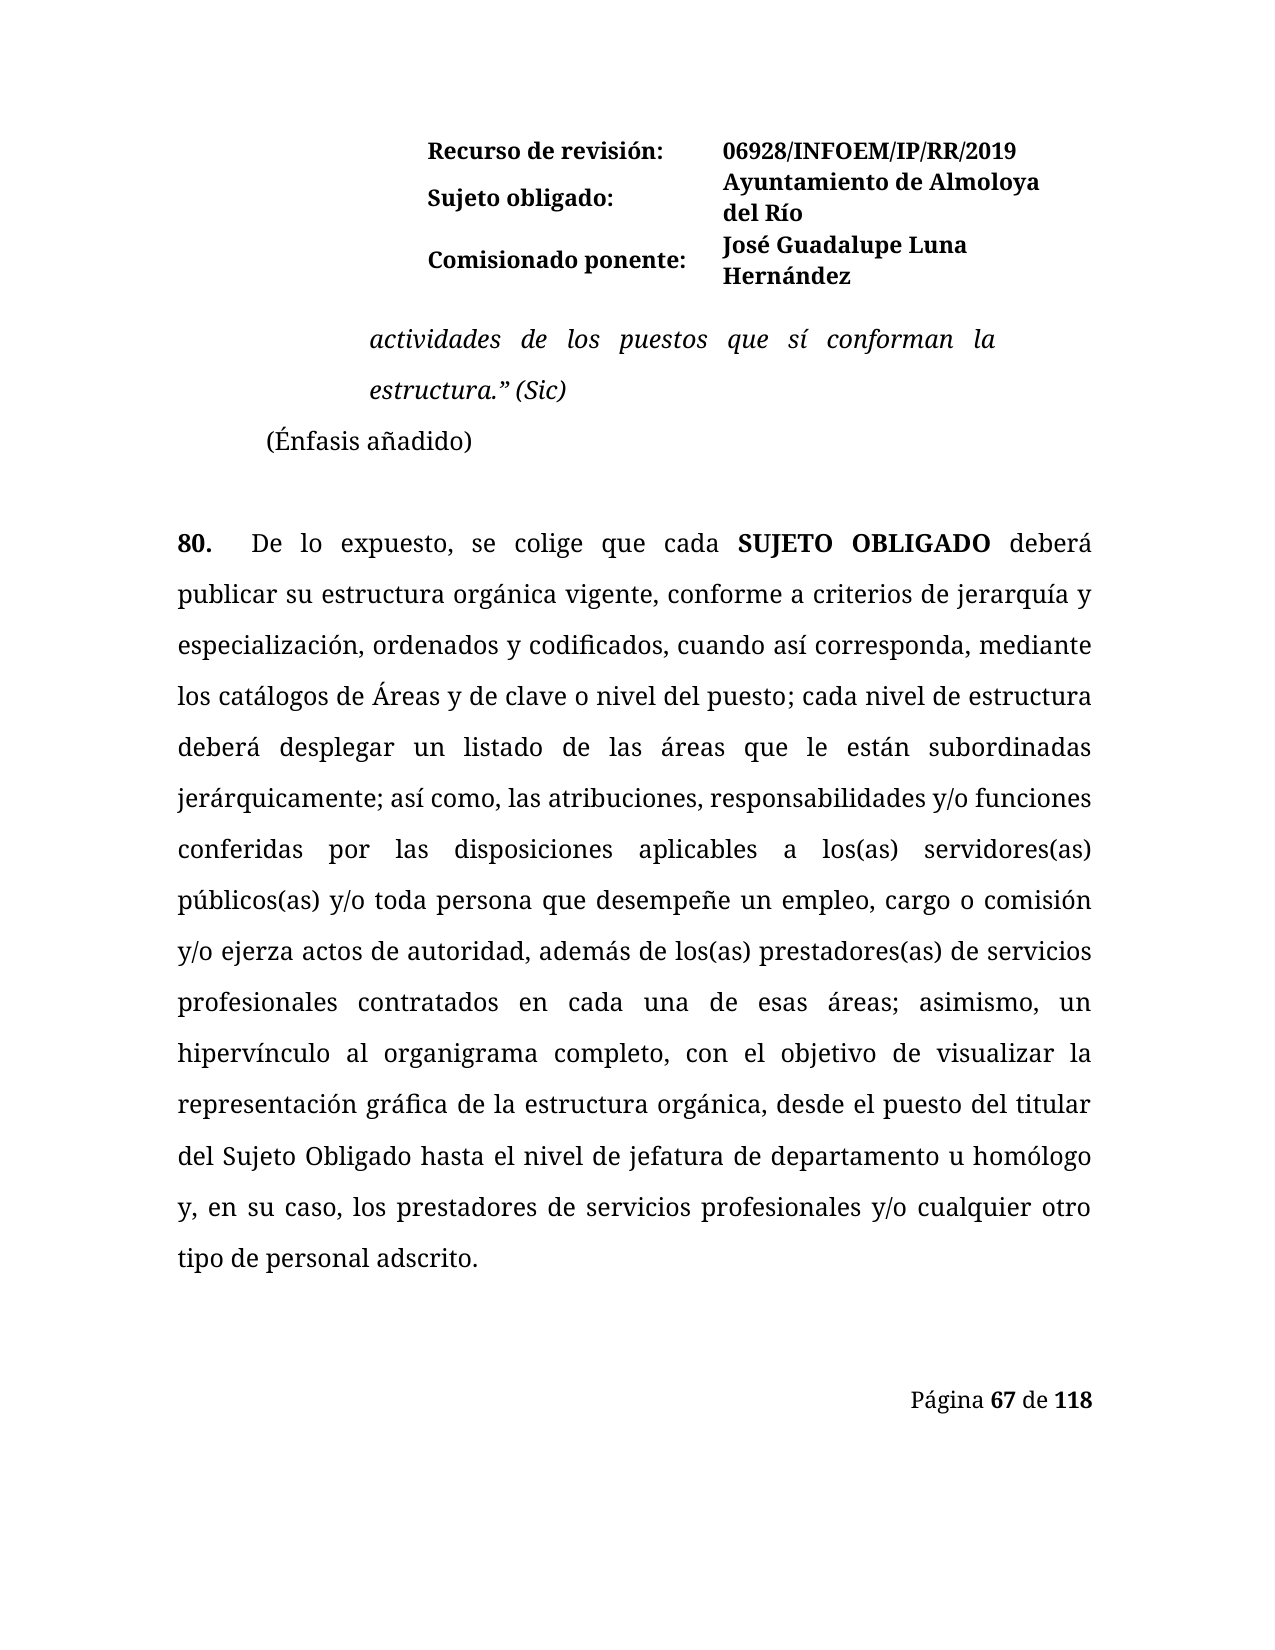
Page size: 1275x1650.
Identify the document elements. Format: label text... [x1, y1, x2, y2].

text (Énfasis añadido) [266, 424, 998, 458]
list De lo expuesto, se colige que cada SUJETO OBLIGADO deberá publicar su estructura orgánica vigente, conforme a criterios de jerarquía y especialización, ordenados y codificados, cuando así corresponda, mediante los catálogos de Áreas y de clave o nivel del puesto; cada nivel de estructura deberá desplegar un listado de las áreas que le están subordinadas jerárquicamente; así como, las atribuciones, responsabilidades y/o funciones conferidas por las disposiciones aplicables a los(as) servidores(as) públicos(as) y/o toda persona que desempeñe un empleo, cargo o comisión y/o ejerza actos de autoridad, además de los(as) prestadores(as) de servicios profesionales contratados en cada una de esas áreas; asimismo, un hipervínculo al organigrama completo, con el objetivo de visualizar la representación gráfica de la estructura orgánica, desde el puesto del titular del Sujeto Obligado hasta el nivel de jefatura de departamento u homólogo y, en su caso, los prestadores de servicios profesionales y/o cualquier otro tipo de personal adscrito. [177, 526, 1092, 1274]
text actividades de los puestos que sí conforman la estructura.” (Sic) [266, 322, 998, 407]
